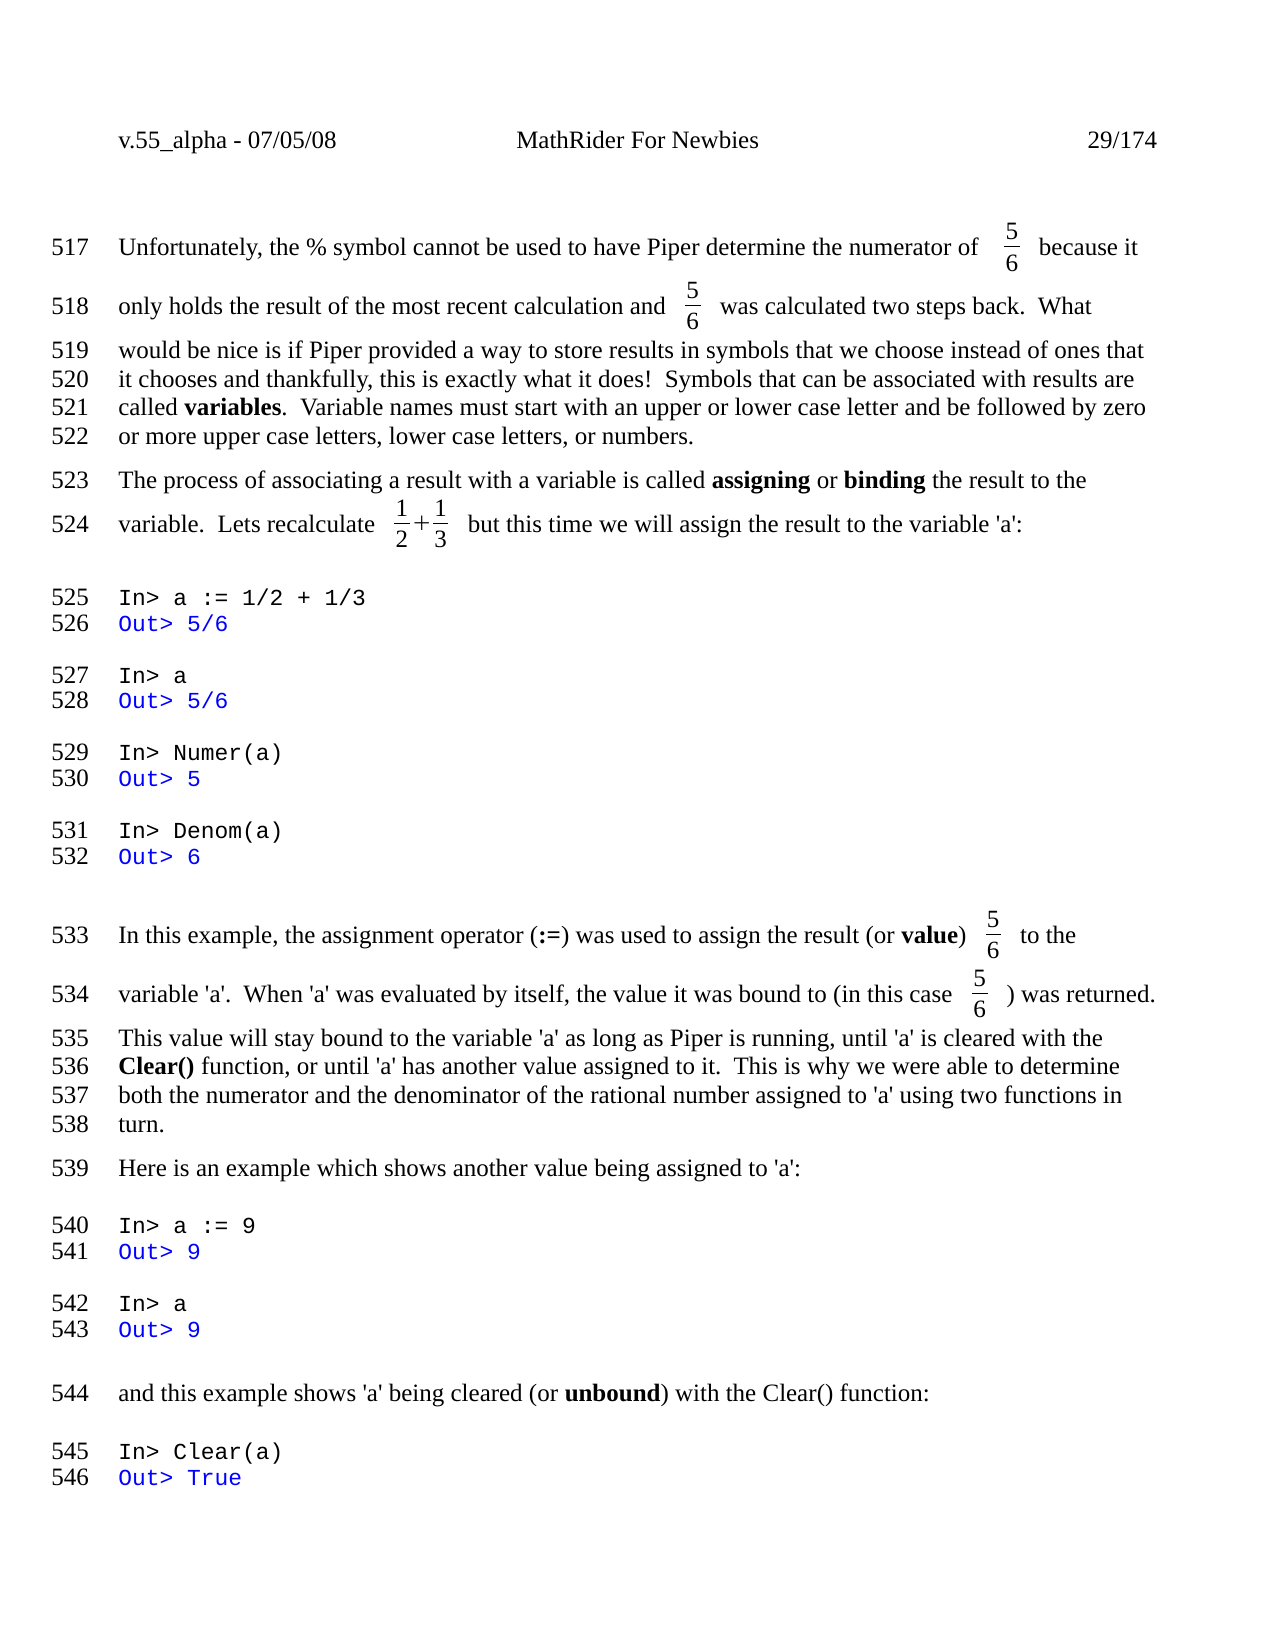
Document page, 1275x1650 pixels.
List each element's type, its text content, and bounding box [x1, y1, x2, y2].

text In> a [118, 664, 1157, 690]
text Out> 5 [118, 768, 1157, 794]
text Unfortunately, the % symbol cannot be used to have Piper determine the numerator of because it only holds the result of the most recent calculation andwas calculated two steps back. What would be nice is if Piper provided a way to store results in symbols that we choose instead of ones that it chooses and thankfully, this is exactly what it does! Symbols that can be associated with results are called variables. Variable names must start with an upper or lower case letter and be followed by zero or more upper case letters, lower case letters, or numbers. [118, 217, 1157, 450]
text Out> 6 [118, 846, 1157, 871]
text In> Clear(a) [118, 1440, 1157, 1466]
text In> a := 1/2 + 1/3 [118, 586, 1157, 612]
text Out> 9 [118, 1318, 1157, 1344]
text In> a := 9 [118, 1215, 1157, 1241]
text Out> True [118, 1466, 1157, 1492]
text In> Denom(a) [118, 819, 1157, 846]
text Out> 5/6 [118, 612, 1157, 638]
text In> a [118, 1293, 1157, 1318]
text In this example, the assignment operator (:=) was used to assign the result (or value)to the variable 'a'. When 'a' was evaluated by itself, the value it was bound to (in this case) was returned. This value will stay bound to the variable 'a' as long as Piper is running, until 'a' is cleared with the Clear() function, or until 'a' has another value assigned to it. This is why we were able to determine both the numerator and the denominator of the rational number assigned to 'a' using two functions in turn. [118, 905, 1157, 1138]
text and this example shows 'a' being cleared (or unbound) with the Clear() function: [118, 1378, 1157, 1407]
text Out> 9 [118, 1241, 1157, 1267]
text Out> 5/6 [118, 690, 1157, 716]
text Here is an example which shows another value being assigned to 'a': [118, 1153, 1157, 1181]
text In> Numer(a) [118, 742, 1157, 768]
text The process of associating a result with a variable is called assigning or binding the result to the variable. Lets recalculatebut this time we will assign the result to the variable 'a': [118, 465, 1157, 553]
